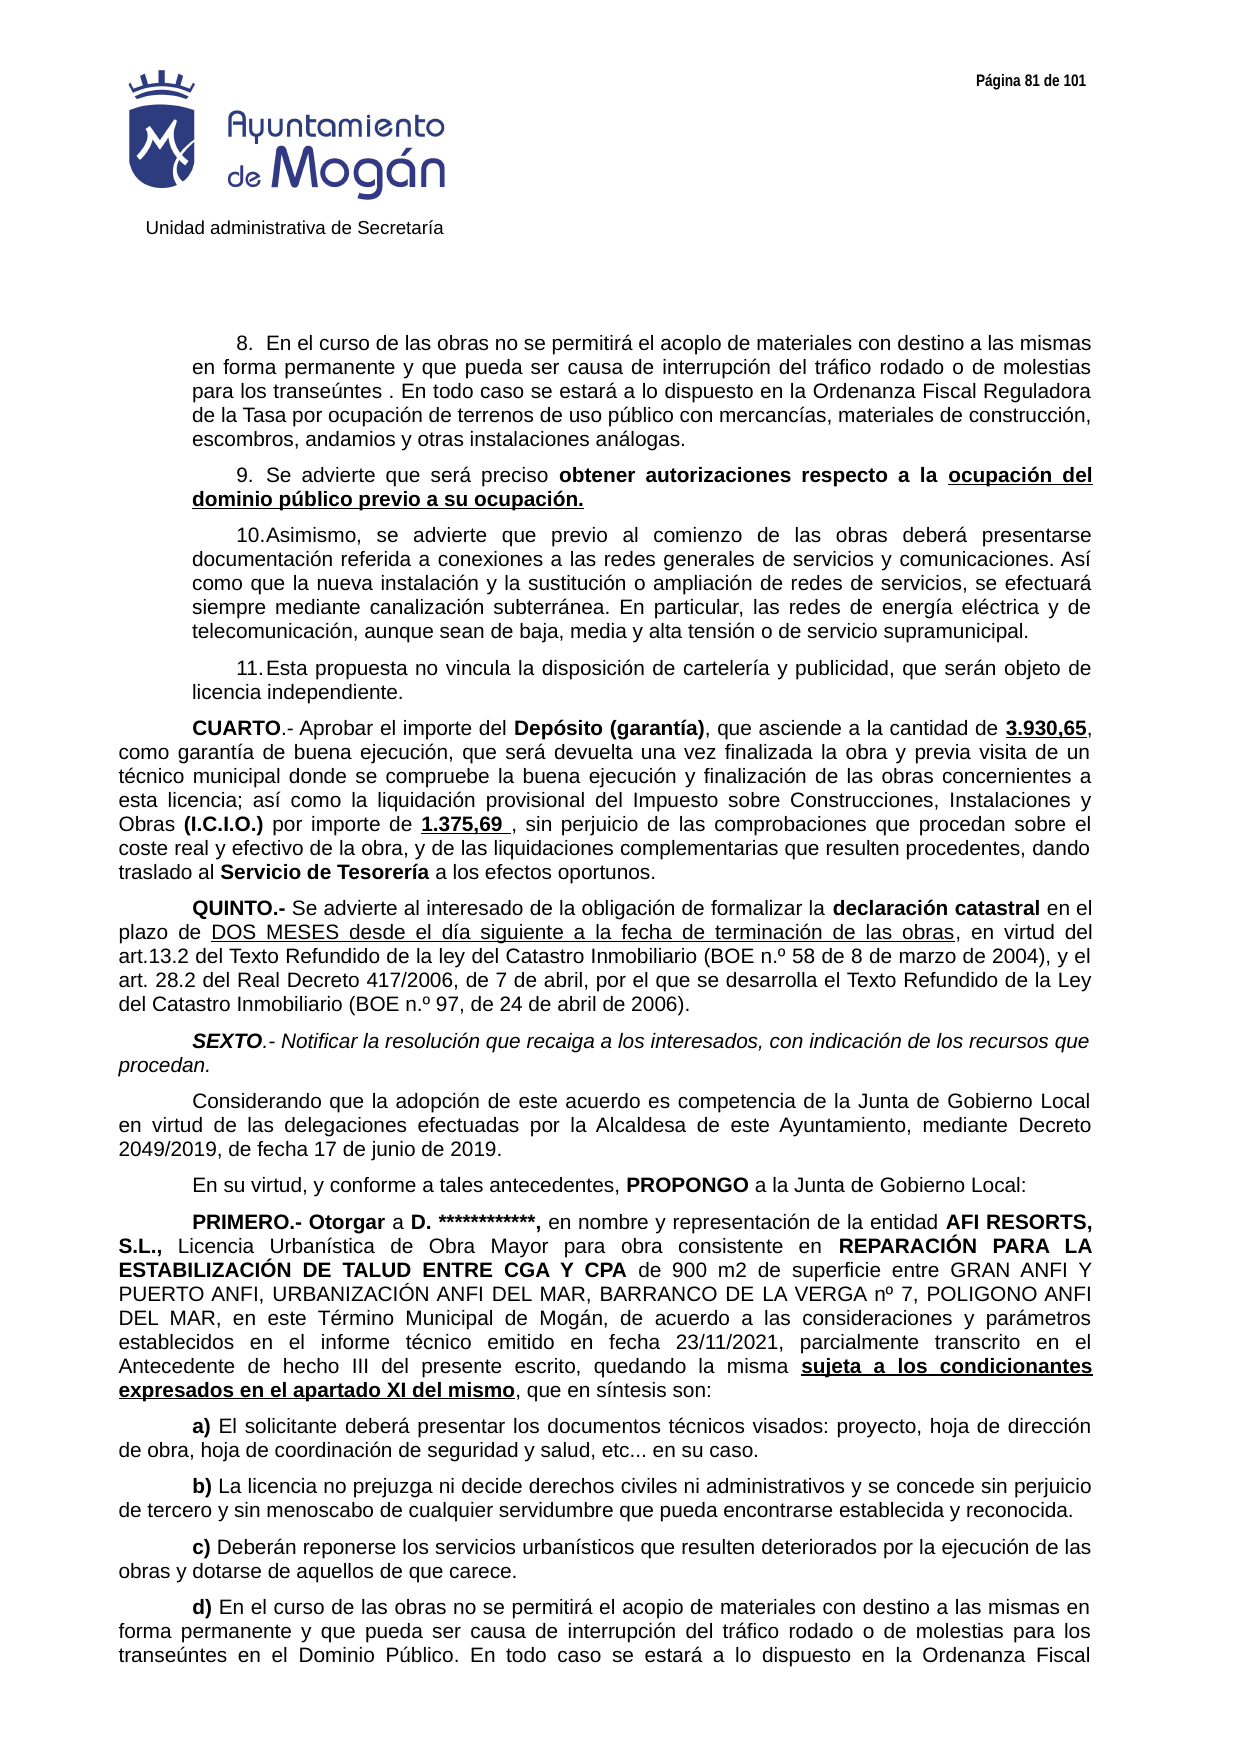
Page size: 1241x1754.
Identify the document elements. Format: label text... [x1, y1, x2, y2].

list En el curso de las obras no se permitirá el acoplo de materiales con destino a las mismas en forma permanente y que pueda ser causa de interrupción del tráfico rodado o de molestias para los transeúntes . En todo caso se estará a lo dispuesto en la Ordenanza Fiscal Reguladora de la Tasa por ocupación de terrenos de uso público con mercancías, materiales de construcción, escombros, andamios y otras instalaciones análogas. [162, 331, 1092, 450]
text PRIMERO.- Otorgar a D. ************, en nombre y representación de la entidad AFI RESORTS, S.L., Licencia Urbanística de Obra Mayor para obra consistente en REPARACIÓN PARA LA ESTABILIZACIÓN DE TALUD ENTRE CGA Y CPA de 900 m2 de superficie entre GRAN ANFI Y PUERTO ANFI, URBANIZACIÓN ANFI DEL MAR, BARRANCO DE LA VERGA nº 7, POLIGONO ANFI DEL MAR, en este Término Municipal de Mogán, de acuerdo a las consideraciones y parámetros establecidos en el informe técnico emitido en fecha 23/11/2021, parcialmente transcrito en el Antecedente de hecho III del presente escrito, quedando la misma sujeta a los condicionantes expresados en el apartado XI del mismo, que en síntesis son: [118, 1210, 1092, 1401]
text En su virtud, y conforme a tales antecedentes, PROPONGO a la Junta de Gobierno Local: [118, 1173, 1092, 1197]
text SEXTO.- Notificar la resolución que recaiga a los interesados, con indicación de los recursos que procedan. [118, 1028, 1092, 1076]
list Asimismo, se advierte que previo al comienzo de las obras deberá presentarse documentación referida a conexiones a las redes generales de servicios y comunicaciones. Así como que la nueva instalación y la sustitución o ampliación de redes de servicios, se efectuará siempre mediante canalización subterránea. En particular, las redes de energía eléctrica y de telecomunicación, aunque sean de baja, media y alta tensión o de servicio supramunicipal. [162, 523, 1092, 643]
text Considerando que la adopción de este acuerdo es competencia de la Junta de Gobierno Local en virtud de las delegaciones efectuadas por la Alcaldesa de este Ayuntamiento, mediante Decreto 2049/2019, de fecha 17 de junio de 2019. [118, 1089, 1092, 1161]
text b) La licencia no prejuzga ni decide derechos civiles ni administrativos y se concede sin perjuicio de tercero y sin menoscabo de cualquier servidumbre que pueda encontrarse establecida y reconocida. [118, 1474, 1092, 1522]
text CUARTO.- Aprobar el importe del Depósito (garantía), que asciende a la cantidad de 3.930,65, como garantía de buena ejecución, que será devuelta una vez finalizada la obra y previa visita de un técnico municipal donde se compruebe la buena ejecución y finalización de las obras concernientes a esta licencia; así como la liquidación provisional del Impuesto sobre Construcciones, Instalaciones y Obras (I.C.I.O.) por importe de 1.375,69 , sin perjuicio de las comprobaciones que procedan sobre el coste real y efectivo de la obra, y de las liquidaciones complementarias que resulten procedentes, dando traslado al Servicio de Tesorería a los efectos oportunos. [118, 716, 1092, 884]
text a) El solicitante deberá presentar los documentos técnicos visados: proyecto, hoja de dirección de obra, hoja de coordinación de seguridad y salud, etc... en su caso. [118, 1414, 1092, 1462]
text c) Deberán reponerse los servicios urbanísticos que resulten deteriorados por la ejecución de las obras y dotarse de aquellos de que carece. [118, 1535, 1092, 1583]
text d) En el curso de las obras no se permitirá el acopio de materiales con destino a las mismas en forma permanente y que pueda ser causa de interrupción del tráfico rodado o de molestias para los transeúntes en el Dominio Público. En todo caso se estará a lo dispuesto en la Ordenanza Fiscal [118, 1595, 1092, 1667]
list Esta propuesta no vincula la disposición de cartelería y publicidad, que serán objeto de licencia independiente. [162, 656, 1092, 703]
text QUINTO.- Se advierte al interesado de la obligación de formalizar la declaración catastral en el plazo de DOS MESES desde el día siguiente a la fecha de terminación de las obras, en virtud del art.13.2 del Texto Refundido de la ley del Catastro Inmobiliario (BOE n.º 58 de 8 de marzo de 2004), y el art. 28.2 del Real Decreto 417/2006, de 7 de abril, por el que se desarrolla el Texto Refundido de la Ley del Catastro Inmobiliario (BOE n.º 97, de 24 de abril de 2006). [118, 896, 1092, 1016]
picture [128, 70, 445, 206]
list Se advierte que será preciso obtener autorizaciones respecto a la ocupación del dominio público previo a su ocupación. [162, 463, 1092, 511]
